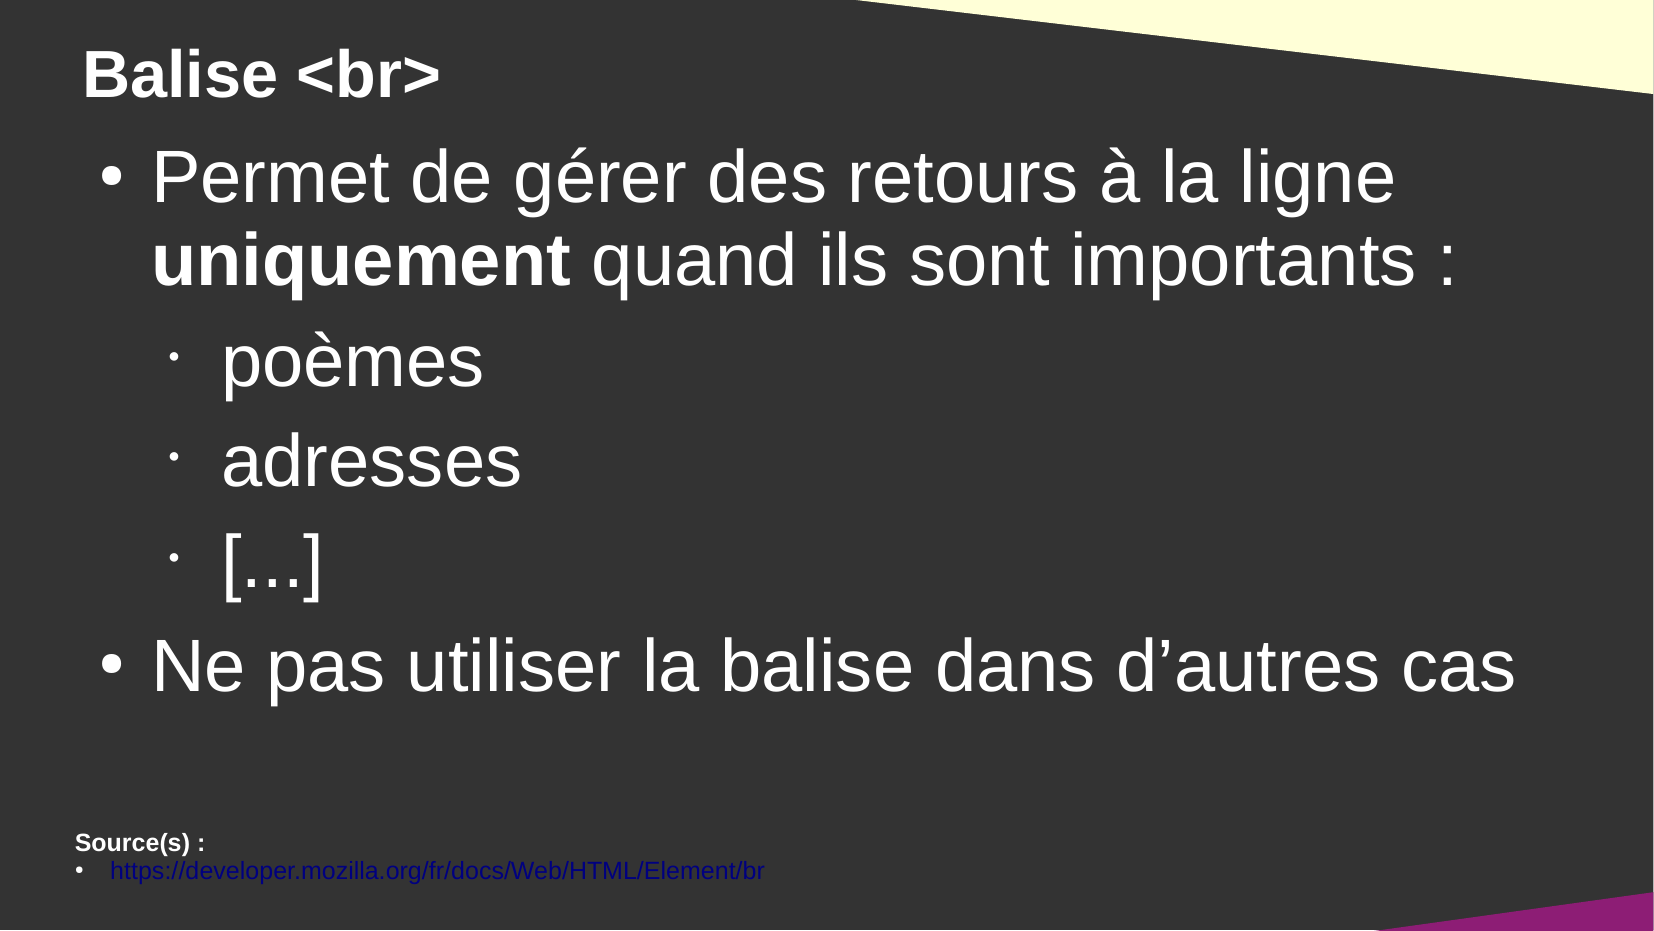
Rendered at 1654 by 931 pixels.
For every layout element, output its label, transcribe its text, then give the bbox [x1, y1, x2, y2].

text_box [1374, 892, 1654, 931]
title Balise <br> [82, 37, 1571, 112]
list Permet de gérer des retours à la ligne uniquement quand ils sont importants : poèmes adresses [...] Ne pas utiliser la balise dans d’autres cas [80, 135, 1620, 709]
text_box [856, 0, 1654, 95]
text_box Source(s) : https://developer.mozilla.org/fr/docs/Web/HTML/Element/br [59, 821, 1546, 931]
